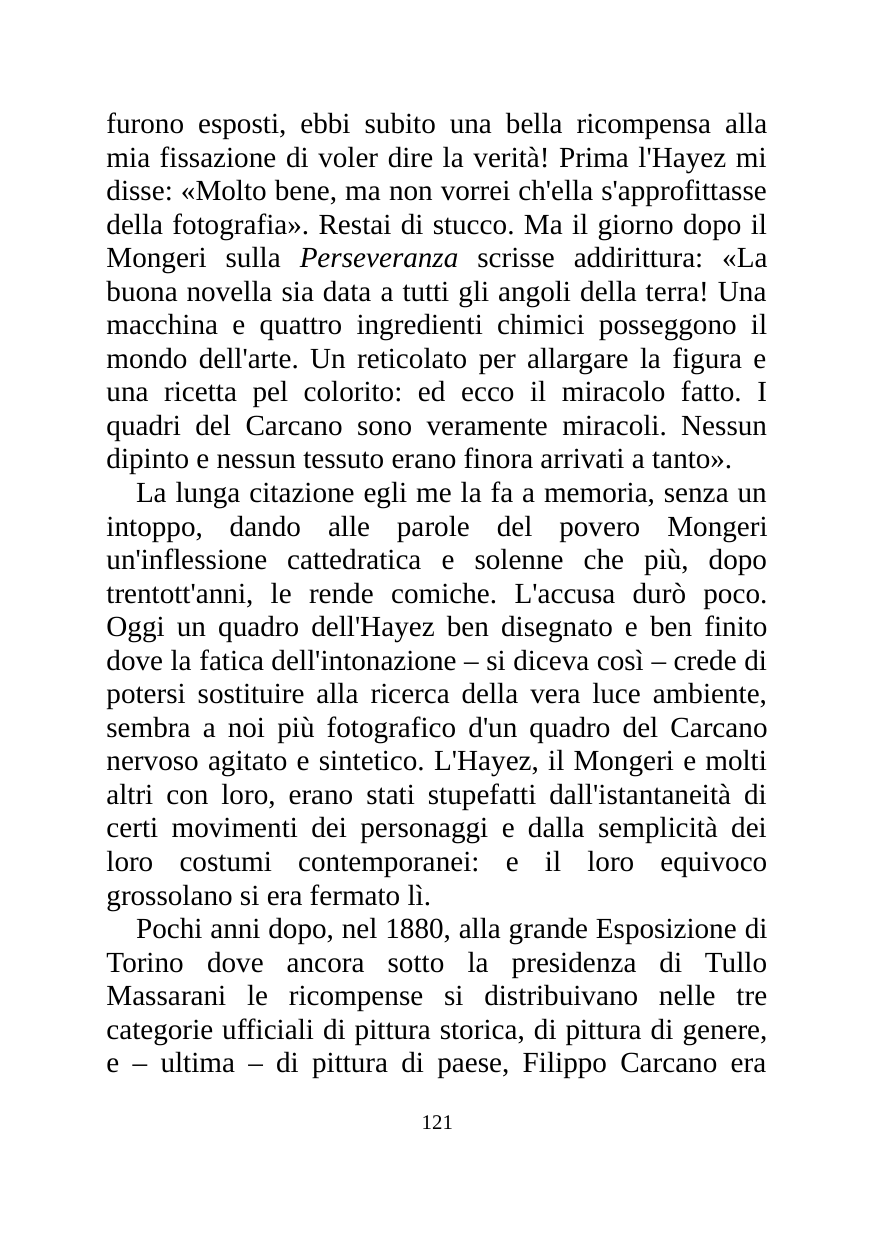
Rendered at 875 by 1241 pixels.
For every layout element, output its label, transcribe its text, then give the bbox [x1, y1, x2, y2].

text La lunga citazione egli me la fa a memoria, senza un intoppo, dando alle parole del povero Mongeri un'inflessione cattedratica e solenne che più, dopo trentott'anni, le rende comiche. L'accusa durò poco. Oggi un quadro dell'Hayez ben disegnato e ben finito dove la fatica dell'intonazione – si diceva così – crede di potersi sostituire alla ricerca della vera luce ambiente, sembra a noi più fotografico d'un quadro del Carcano nervoso agitato e sintetico. L'Hayez, il Mongeri e molti altri con loro, erano stati stupefatti dall'istantaneità di certi movimenti dei personaggi e dalla semplicità dei loro costumi contemporanei: e il loro equivoco grossolano si era fermato lì. [106, 475, 768, 911]
text Pochi anni dopo, nel 1880, alla grande Esposizione di Torino dove ancora sotto la presidenza di Tullo Massarani le ricompense si distribuivano nelle tre categorie ufficiali di pittura storica, di pittura di genere, e – ultima – di pittura di paese, Filippo Carcano era [106, 911, 768, 1079]
text furono esposti, ebbi subito una bella ricompensa alla mia fissazione di voler dire la verità! Prima l'Hayez mi disse: «Molto bene, ma non vorrei ch'ella s'approfittasse della fotografia». Restai di stucco. Ma il giorno dopo il Mongeri sulla Perseveranza scrisse addirittura: «La buona novella sia data a tutti gli angoli della terra! Una macchina e quattro ingredienti chimici posseggono il mondo dell'arte. Un reticolato per allargare la figura e una ricetta pel colorito: ed ecco il miracolo fatto. I quadri del Carcano sono veramente miracoli. Nessun dipinto e nessun tessuto erano finora arrivati a tanto». [106, 106, 768, 475]
